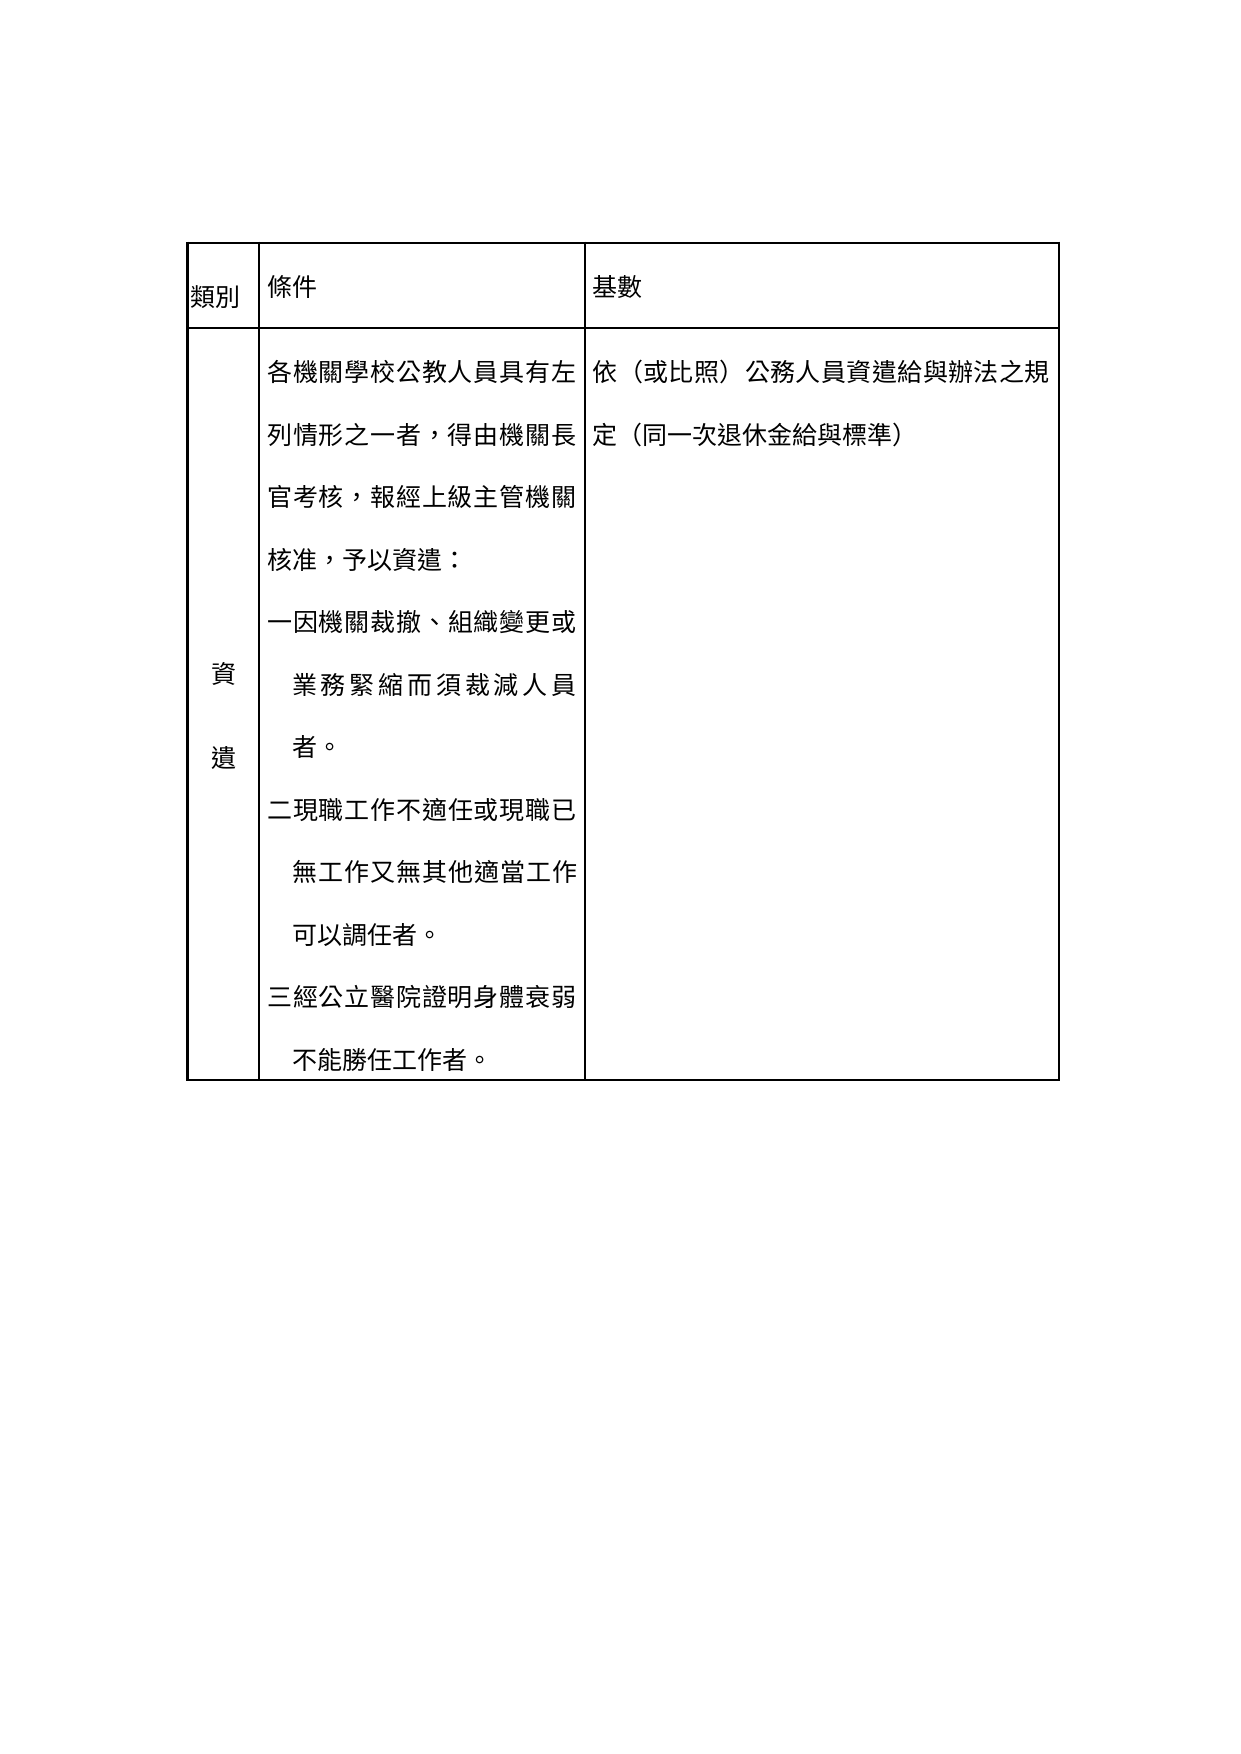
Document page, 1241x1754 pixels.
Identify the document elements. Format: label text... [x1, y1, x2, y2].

table_header 基數 [586, 244, 1058, 327]
table_header 類別 [189, 244, 258, 327]
table_header 條件 [260, 244, 584, 327]
table_cell 各機關學校公教人員具有左列情形之一者，得由機關長官考核，報經上級主管機關核准，予以資遣： 一因機關裁撤、組織變更或業務緊縮而須裁減人員者。 二現職工作不適任或現職已無工作又無其他適當工作可以調任者。 三經公立醫院證明身體衰弱不能勝任工作者。 [260, 329, 584, 1079]
table_cell 資 遺 [189, 329, 258, 1079]
table_cell 依（或比照）公務人員資遣給與辦法之規定（同一次退休金給與標準） [586, 329, 1058, 1079]
